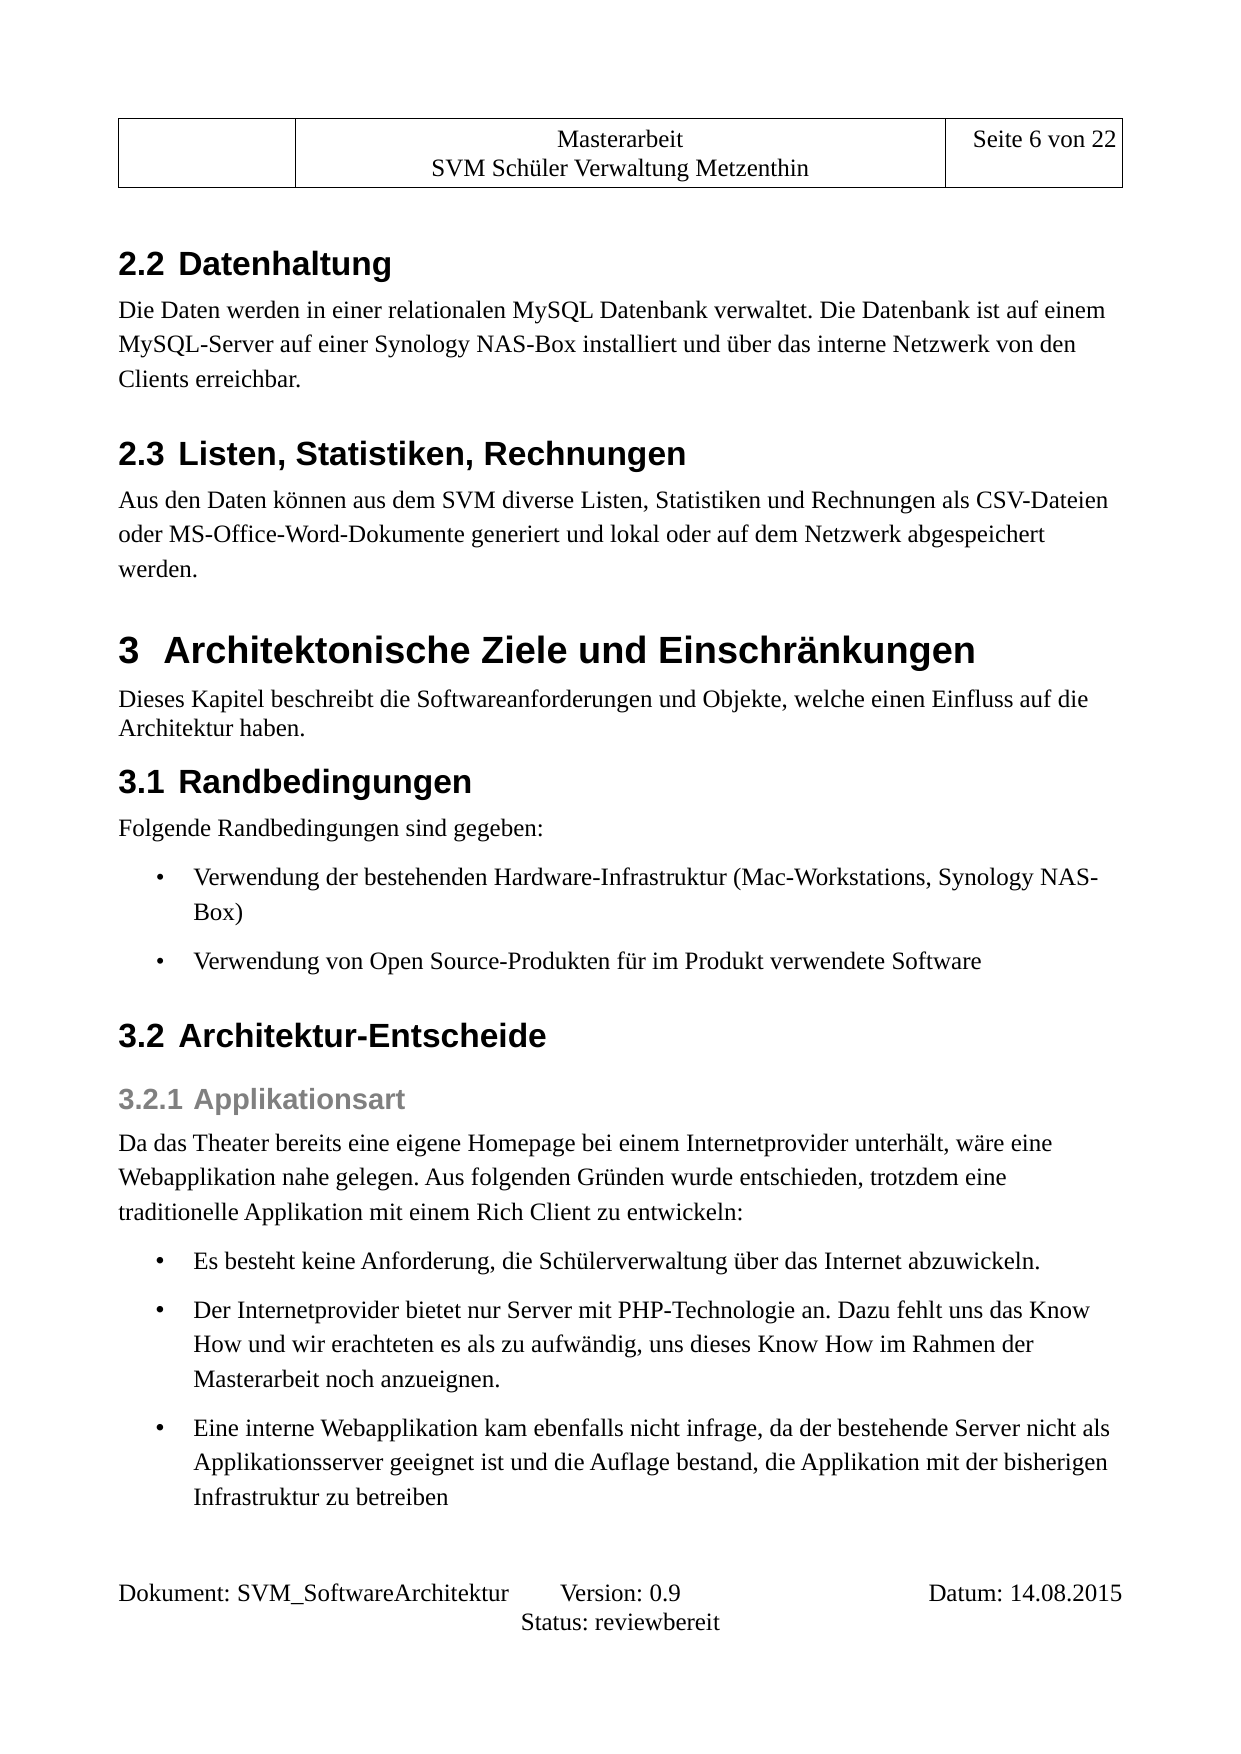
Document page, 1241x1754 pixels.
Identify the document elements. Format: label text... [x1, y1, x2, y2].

list Verwendung der bestehenden Hardware-Infrastruktur (Mac-Workstations, Synology NAS-Box) [156, 862, 1122, 926]
text Die Daten werden in einer relationalen MySQL Datenbank verwaltet. Die Datenbank ist auf einem MySQL-Server auf einer Synology NAS-Box installiert und über das interne Netzwerk von den Clients erreichbar. [118, 295, 1122, 392]
subtitle Applikationsart [118, 1082, 1122, 1115]
text Aus den Daten können aus dem SVM diverse Listen, Statistiken und Rechnungen als CSV-Dateien oder MS-Office-Word-Dokumente generiert und lokal oder auf dem Netzwerk abgespeichert werden. [118, 485, 1122, 582]
list Es besteht keine Anforderung, die Schülerverwaltung über das Internet abzuwickeln. [156, 1246, 1122, 1274]
subtitle Architektur-Entscheide [118, 1016, 1122, 1054]
list Eine interne Webapplikation kam ebenfalls nicht infrage, da der bestehende Server nicht als Applikationsserver geeignet ist und die Auflage bestand, die Applikation mit der bisherigen Infrastruktur zu betreiben [156, 1413, 1122, 1511]
text Da das Theater bereits eine eigene Homepage bei einem Internetprovider unterhält, wäre eine Webapplikation nahe gelegen. Aus folgenden Gründen wurde entschieden, trotzdem eine traditionelle Applikation mit einem Rich Client zu entwickeln: [118, 1128, 1122, 1225]
list Der Internetprovider bietet nur Server mit PHP-Technologie an. Dazu fehlt uns das Know How und wir erachteten es als zu aufwändig, uns dieses Know How im Rahmen der Masterarbeit noch anzueignen. [156, 1295, 1122, 1392]
text Folgende Randbedingungen sind gegeben: [118, 813, 1122, 842]
text Dieses Kapitel beschreibt die Softwareanforderungen und Objekte, welche einen Einfluss auf die Architektur haben. [118, 684, 1122, 741]
subtitle Datenhaltung [118, 244, 1122, 282]
subtitle Architektonische Ziele und Einschränkungen [118, 628, 1122, 671]
subtitle Listen, Statistiken, Rechnungen [118, 434, 1122, 472]
list Verwendung von Open Source-Produkten für im Produkt verwendete Software [156, 946, 1122, 975]
subtitle Randbedingungen [118, 762, 1122, 801]
